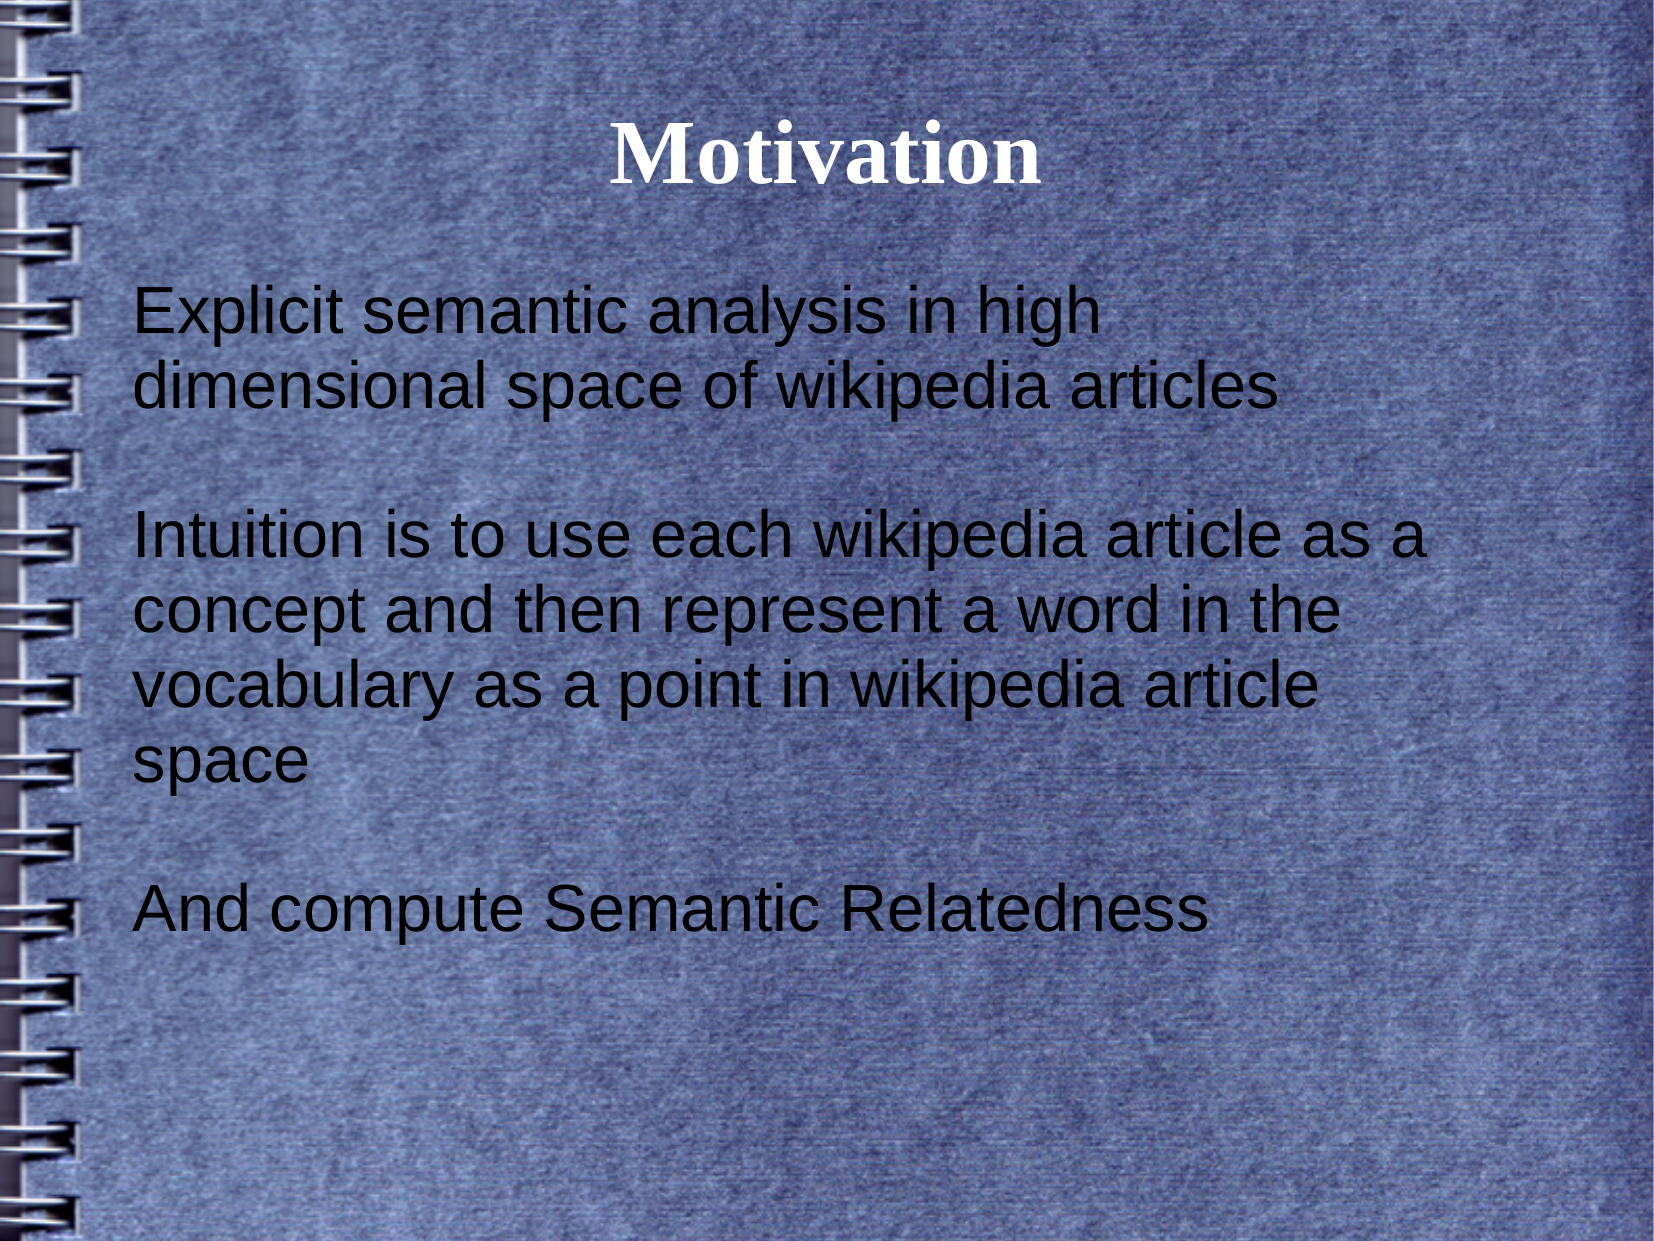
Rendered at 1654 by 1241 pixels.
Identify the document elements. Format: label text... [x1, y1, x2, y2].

text_box Explicit semantic analysis in high dimensional space of wikipedia articles Intuition is to use each wikipedia article as a concept and then represent a word in the vocabulary as a point in wikipedia article space And compute Semantic Relatedness [118, 265, 1477, 972]
title Motivation [82, 56, 1571, 250]
picture [0, 0, 1654, 1241]
